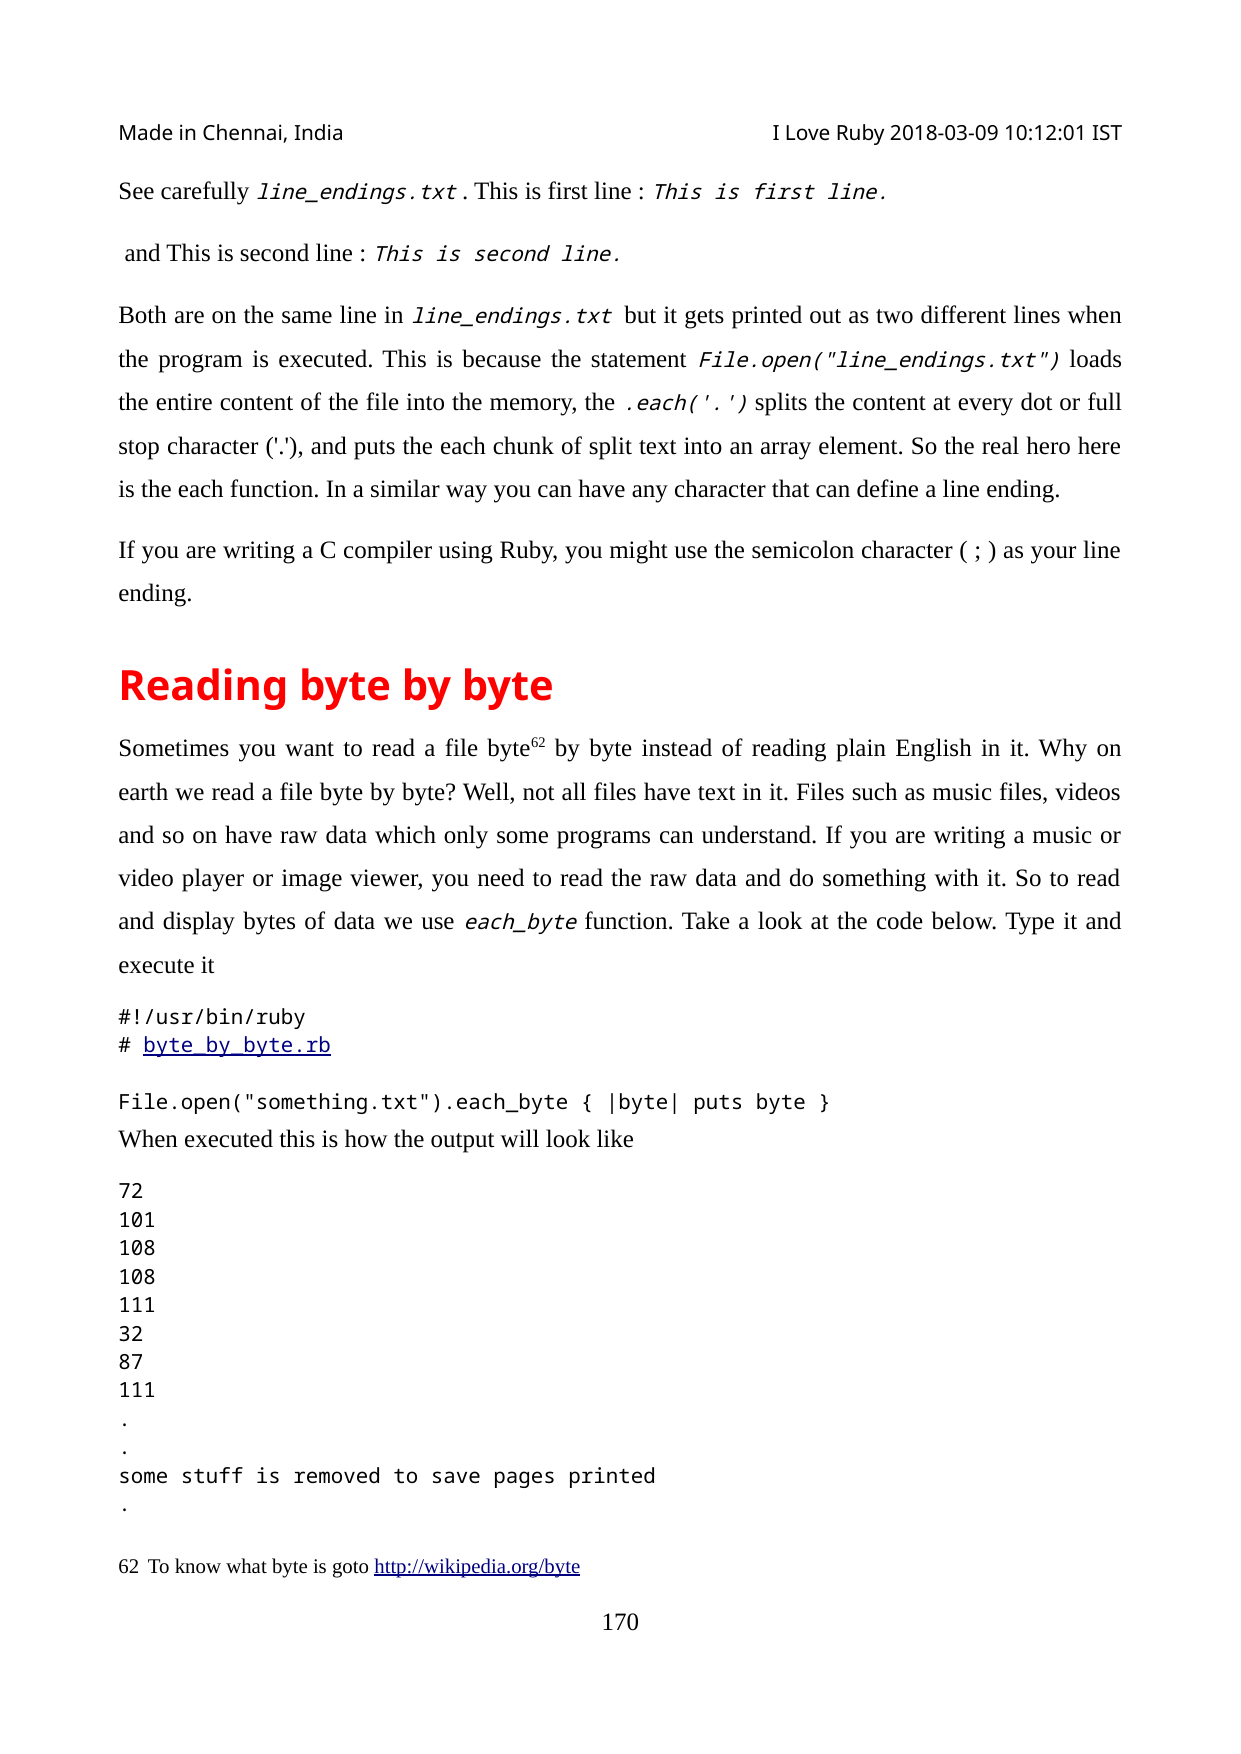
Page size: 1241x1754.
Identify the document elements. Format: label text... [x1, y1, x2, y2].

text 101 [118, 1205, 1122, 1233]
text . [118, 1489, 1122, 1518]
subtitle Reading byte by byte [118, 655, 1122, 712]
text #!/usr/bin/ruby [118, 1002, 1122, 1030]
text File.open("something.txt").each_byte { |byte| puts byte } [118, 1087, 1122, 1116]
text . [118, 1432, 1122, 1461]
text 108 [118, 1233, 1122, 1262]
text 87 [118, 1347, 1122, 1376]
text . [118, 1404, 1122, 1432]
text and This is second line : This is second line. [118, 238, 1122, 267]
text Sometimes you want to read a file byte by byte instead of reading plain English in it. Why on earth we read a file byte by byte? Well, not all files have text in it. Files such as music files, videos and so on have raw data which only some programs can understand. If you are writing a music or video player or image viewer, you need to read the raw data and do something with it. So to read and display bytes of data we use each_byte function. Take a look at the code below. Type it and execute it [118, 733, 1122, 979]
text 72 [118, 1176, 1122, 1205]
text Both are on the same line in line_endings.txt but it gets printed out as two different lines when the program is executed. This is because the statement File.open("line_endings.txt") loads the entire content of the file into the memory, the .each('.') splits the content at every dot or full stop character ('.'), and puts the each chunk of split text into an array element. So the real hero here is the each function. In a similar way you can have any character that can define a line ending. [118, 300, 1122, 503]
text # byte_by_byte.rb [118, 1030, 1122, 1059]
text See carefully line_endings.txt . This is first line : This is first line. [118, 176, 1122, 206]
text 108 [118, 1262, 1122, 1290]
text 111 [118, 1376, 1122, 1404]
text If you are writing a C compiler using Ruby, you might use the semicolon character ( ; ) as your line ending. [118, 535, 1122, 607]
text 32 [118, 1319, 1122, 1347]
text To know what byte is goto http://wikipedia.org/byte [118, 1553, 1122, 1578]
text When executed this is how the output will look like [118, 1124, 1122, 1153]
text 111 [118, 1290, 1122, 1319]
text some stuff is removed to save pages printed [118, 1461, 1122, 1489]
